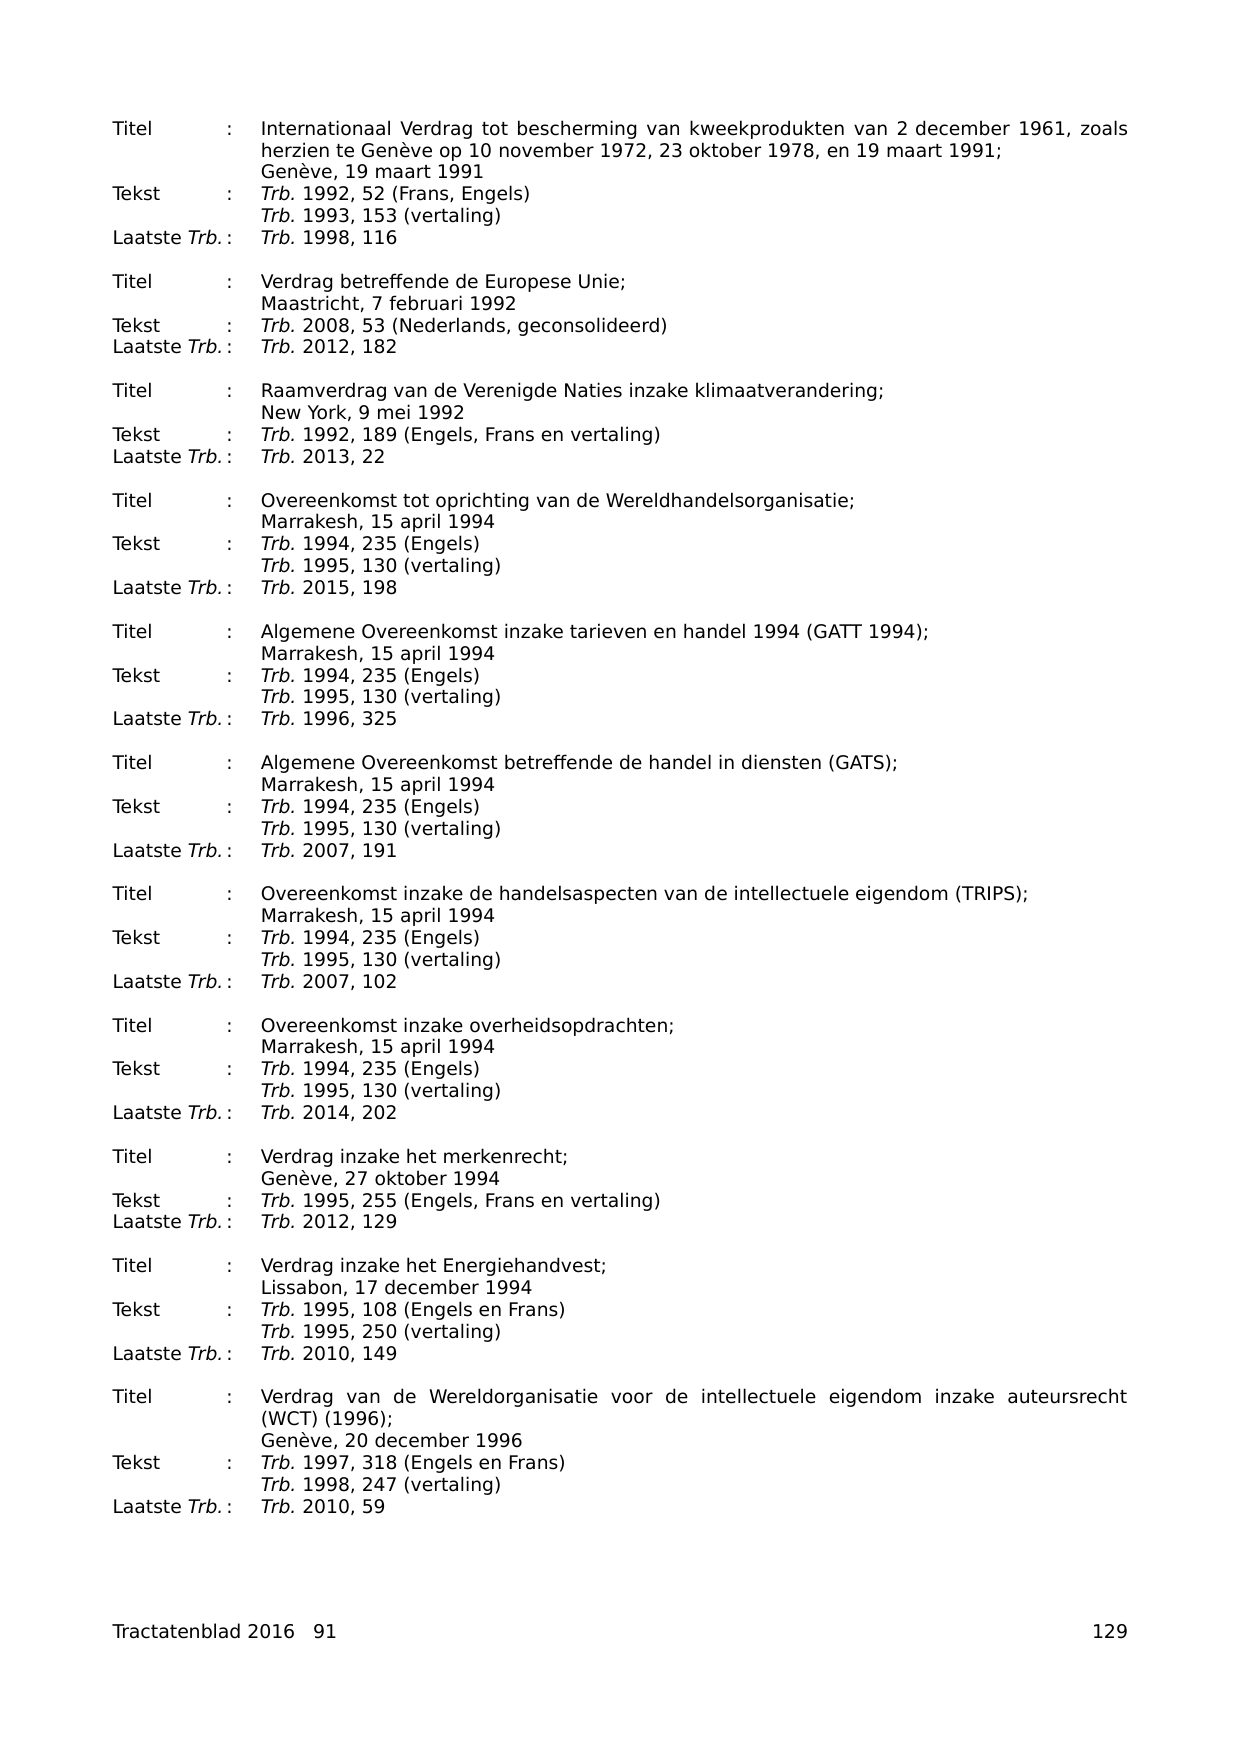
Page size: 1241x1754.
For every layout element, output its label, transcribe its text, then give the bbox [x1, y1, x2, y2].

table_cell Trb. 2013, 22 [261, 446, 1128, 468]
table_cell [226, 96, 261, 118]
table_cell : [226, 796, 261, 840]
table_cell : [226, 1496, 261, 1518]
table_cell [112, 1124, 226, 1146]
table_cell [226, 1518, 261, 1540]
table_cell : [226, 184, 261, 227]
table_cell : [226, 1190, 261, 1212]
table_cell [226, 1365, 261, 1387]
table_cell : [226, 1387, 261, 1452]
table_cell Trb. 1996, 325 [261, 709, 1128, 730]
table_cell : [226, 271, 261, 315]
table_cell : [226, 1255, 261, 1299]
table_cell Trb. 1997, 318 (Engels en Frans) Trb. 1998, 247 (vertaling) [261, 1452, 1128, 1496]
table_cell Algemene Overeenkomst inzake tarieven en handel 1994 (GATT 1994); Marrakesh, 15 april 1994 [261, 621, 1128, 665]
table_cell Titel [112, 271, 226, 315]
table_cell [261, 249, 1128, 271]
table_cell Trb. 2010, 149 [261, 1343, 1128, 1365]
table_cell Trb. 1992, 189 (Engels, Frans en vertaling) [261, 424, 1128, 446]
table_cell [112, 730, 226, 752]
table_cell [226, 993, 261, 1015]
table_cell : [226, 1059, 261, 1102]
table_cell [112, 96, 226, 118]
table_cell : [226, 1212, 261, 1233]
table_cell : [226, 446, 261, 468]
table_cell Trb. 1994, 235 (Engels) Trb. 1995, 130 (vertaling) [261, 927, 1128, 971]
table_cell [261, 1124, 1128, 1146]
table_cell Laatste Trb. [112, 1343, 226, 1365]
table_cell Laatste Trb. [112, 1212, 226, 1233]
table_cell Trb. 1995, 108 (Engels en Frans) Trb. 1995, 250 (vertaling) [261, 1299, 1128, 1343]
table_cell Tekst [112, 424, 226, 446]
table_cell : [226, 752, 261, 796]
table_cell Trb. 1994, 235 (Engels) Trb. 1995, 130 (vertaling) [261, 665, 1128, 708]
table_cell : [226, 1146, 261, 1190]
table_cell : [226, 424, 261, 446]
table_cell Tekst [112, 927, 226, 971]
table_cell : [226, 621, 261, 665]
table_cell : [226, 840, 261, 862]
table_cell Titel [112, 1146, 226, 1190]
table_cell Laatste Trb. [112, 337, 226, 358]
table_cell Tekst [112, 1452, 226, 1496]
table_cell Verdrag inzake het Energiehandvest; Lissabon, 17 december 1994 [261, 1255, 1128, 1299]
table_cell : [226, 884, 261, 927]
table_cell : [226, 665, 261, 708]
table_cell Laatste Trb. [112, 446, 226, 468]
table_cell : [226, 227, 261, 249]
table_cell [112, 468, 226, 490]
table_cell Tekst [112, 1299, 226, 1343]
table_cell Tekst [112, 184, 226, 227]
table_cell [226, 862, 261, 883]
table_cell Tekst [112, 1059, 226, 1102]
table_cell Trb. 1992, 52 (Frans, Engels) Trb. 1993, 153 (vertaling) [261, 184, 1128, 227]
table_cell : [226, 1102, 261, 1124]
table_cell [226, 1124, 261, 1146]
table_cell : [226, 337, 261, 358]
table_cell : [226, 971, 261, 993]
table_cell Trb. 2015, 198 [261, 577, 1128, 599]
table_cell Trb. 1994, 235 (Engels) Trb. 1995, 130 (vertaling) [261, 1059, 1128, 1102]
table_cell Laatste Trb. [112, 971, 226, 993]
table_cell Tekst [112, 1190, 226, 1212]
table_cell Titel [112, 118, 226, 183]
table_cell Laatste Trb. [112, 227, 226, 249]
table_cell Laatste Trb. [112, 1496, 226, 1518]
table_cell Internationaal Verdrag tot bescherming van kweekprodukten van 2 december 1961, zoals herzien te Genève op 10 november 1972, 23 oktober 1978, en 19 maart 1991; Genève, 19 maart 1991 [261, 118, 1128, 183]
table_cell Trb. 2008, 53 (Nederlands, geconsolideerd) [261, 315, 1128, 337]
table_cell [261, 862, 1128, 883]
table_cell : [226, 490, 261, 533]
table_cell Laatste Trb. [112, 840, 226, 862]
table_cell : [226, 1015, 261, 1058]
table_cell [261, 730, 1128, 752]
table_cell [112, 862, 226, 883]
table_cell Titel [112, 380, 226, 424]
table_cell [261, 1234, 1128, 1255]
table_cell Titel [112, 490, 226, 533]
table_cell [261, 468, 1128, 490]
table_cell [226, 249, 261, 271]
table_cell Verdrag inzake het merkenrecht; Genève, 27 oktober 1994 [261, 1146, 1128, 1190]
table_cell Trb. 1995, 255 (Engels, Frans en vertaling) [261, 1190, 1128, 1212]
table_cell Algemene Overeenkomst betreffende de handel in diensten (GATS); Marrakesh, 15 april 1994 [261, 752, 1128, 796]
table_cell Trb. 1994, 235 (Engels) Trb. 1995, 130 (vertaling) [261, 796, 1128, 840]
table_cell [261, 359, 1128, 380]
table_cell [226, 359, 261, 380]
table_cell [261, 993, 1128, 1015]
table_cell [226, 1234, 261, 1255]
table_cell [226, 730, 261, 752]
table_cell : [226, 709, 261, 730]
table_cell [226, 599, 261, 621]
table_cell Trb. 2007, 102 [261, 971, 1128, 993]
table_cell Trb. 1998, 116 [261, 227, 1128, 249]
table_cell Titel [112, 621, 226, 665]
table_cell : [226, 534, 261, 577]
table_cell Trb. 2012, 129 [261, 1212, 1128, 1233]
table_cell Tekst [112, 665, 226, 708]
table_cell Trb. 2010, 59 [261, 1496, 1128, 1518]
table_cell [112, 359, 226, 380]
table_cell [112, 599, 226, 621]
table_cell Overeenkomst tot oprichting van de Wereldhandelsorganisatie; Marrakesh, 15 april 1994 [261, 490, 1128, 533]
table_cell : [226, 1343, 261, 1365]
table_cell Trb. 2012, 182 [261, 337, 1128, 358]
table_cell : [226, 577, 261, 599]
table_cell : [226, 1452, 261, 1496]
table_cell [226, 468, 261, 490]
table_cell Overeenkomst inzake de handelsaspecten van de intellectuele eigendom (TRIPS); Marrakesh, 15 april 1994 [261, 884, 1128, 927]
table_cell : [226, 927, 261, 971]
table_cell Trb. 2007, 191 [261, 840, 1128, 862]
table_cell Tekst [112, 796, 226, 840]
table_cell Titel [112, 1255, 226, 1299]
table_cell Titel [112, 752, 226, 796]
table_cell Verdrag van de Wereldorganisatie voor de intellectuele eigendom inzake auteursrecht (WCT) (1996); Genève, 20 december 1996 [261, 1387, 1128, 1452]
table_cell [112, 1234, 226, 1255]
table_cell [261, 96, 1128, 118]
table_cell Trb. 2014, 202 [261, 1102, 1128, 1124]
table_cell Titel [112, 884, 226, 927]
table_cell [261, 1518, 1128, 1540]
table_cell Raamverdrag van de Verenigde Naties inzake klimaatverandering; New York, 9 mei 1992 [261, 380, 1128, 424]
table_cell : [226, 118, 261, 183]
table_cell [112, 1365, 226, 1387]
table_cell [261, 599, 1128, 621]
table_cell : [226, 315, 261, 337]
table_cell Overeenkomst inzake overheidsopdrachten; Marrakesh, 15 april 1994 [261, 1015, 1128, 1058]
table_cell Laatste Trb. [112, 577, 226, 599]
table_cell Titel [112, 1015, 226, 1058]
table_cell : [226, 1299, 261, 1343]
table_cell [112, 249, 226, 271]
table_cell Titel [112, 1387, 226, 1452]
table_cell : [226, 380, 261, 424]
table_cell Laatste Trb. [112, 709, 226, 730]
table_cell Laatste Trb. [112, 1102, 226, 1124]
table_cell Verdrag betreffende de Europese Unie; Maastricht, 7 februari 1992 [261, 271, 1128, 315]
table_cell Tekst [112, 315, 226, 337]
table_cell [112, 1518, 226, 1540]
table_cell Trb. 1994, 235 (Engels) Trb. 1995, 130 (vertaling) [261, 534, 1128, 577]
table_cell Tekst [112, 534, 226, 577]
table_cell [112, 993, 226, 1015]
table_cell [261, 1365, 1128, 1387]
